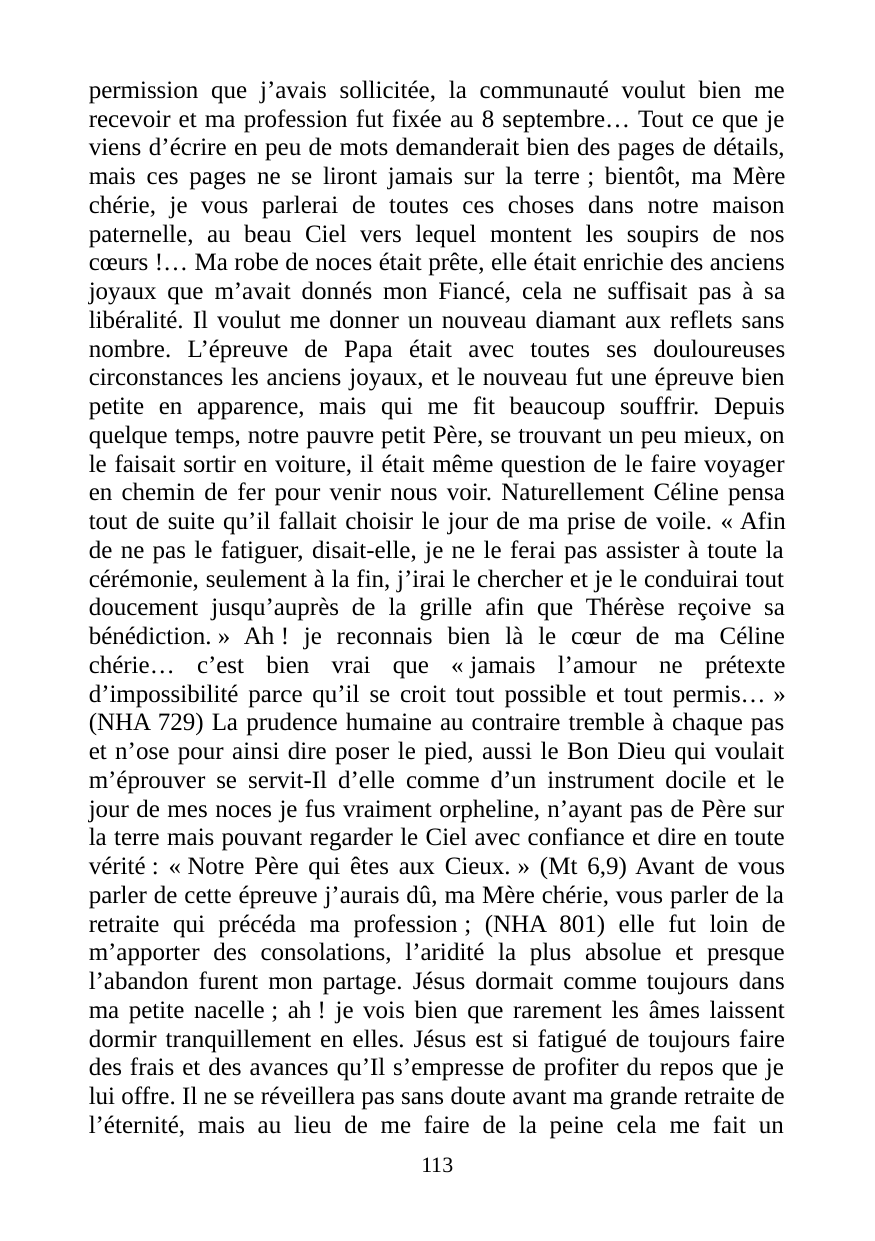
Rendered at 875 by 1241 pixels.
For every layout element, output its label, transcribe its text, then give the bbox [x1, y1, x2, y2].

text permission que j’avais sollicitée, la communauté voulut bien me recevoir et ma profession fut fixée au 8 septembre… Tout ce que je viens d’écrire en peu de mots demanderait bien des pages de détails, mais ces pages ne se liront jamais sur la terre ; bientôt, ma Mère chérie, je vous parlerai de toutes ces choses dans notre maison paternelle, au beau Ciel vers lequel montent les soupirs de nos cœurs !… Ma robe de noces était prête, elle était enrichie des anciens joyaux que m’avait donnés mon Fiancé, cela ne suffisait pas à sa libéralité. Il voulut me donner un nouveau diamant aux reflets sans nombre. L’épreuve de Papa était avec toutes ses douloureuses circonstances les anciens joyaux, et le nouveau fut une épreuve bien petite en apparence, mais qui me fit beaucoup souffrir. Depuis quelque temps, notre pauvre petit Père, se trouvant un peu mieux, on le faisait sortir en voiture, il était même question de le faire voyager en chemin de fer pour venir nous voir. Naturellement Céline pensa tout de suite qu’il fallait choisir le jour de ma prise de voile. « Afin de ne pas le fatiguer, disait-elle, je ne le ferai pas assister à toute la cérémonie, seulement à la fin, j’irai le chercher et je le conduirai tout doucement jusqu’auprès de la grille afin que Thérèse reçoive sa bénédiction. » Ah ! je reconnais bien là le cœur de ma Céline chérie… c’est bien vrai que « jamais l’amour ne prétexte d’impossibilité parce qu’il se croit tout possible et tout permis… » (NHA 729) La prudence humaine au contraire tremble à chaque pas et n’ose pour ainsi dire poser le pied, aussi le Bon Dieu qui voulait m’éprouver se servit-Il d’elle comme d’un instrument docile et le jour de mes noces je fus vraiment orpheline, n’ayant pas de Père sur la terre mais pouvant regarder le Ciel avec confiance et dire en toute vérité : « Notre Père qui êtes aux Cieux. » (Mt 6,9) Avant de vous parler de cette épreuve j’aurais dû, ma Mère chérie, vous parler de la retraite qui précéda ma profession ; (NHA 801) elle fut loin de m’apporter des consolations, l’aridité la plus absolue et presque l’abandon furent mon partage. Jésus dormait comme toujours dans ma petite nacelle ; ah ! je vois bien que rarement les âmes laissent dormir tranquillement en elles. Jésus est si fatigué de toujours faire des frais et des avances qu’Il s’empresse de profiter du repos que je lui offre. Il ne se réveillera pas sans doute avant ma grande retraite de l’éternité, mais au lieu de me faire de la peine cela me fait un [88, 75, 786, 1139]
